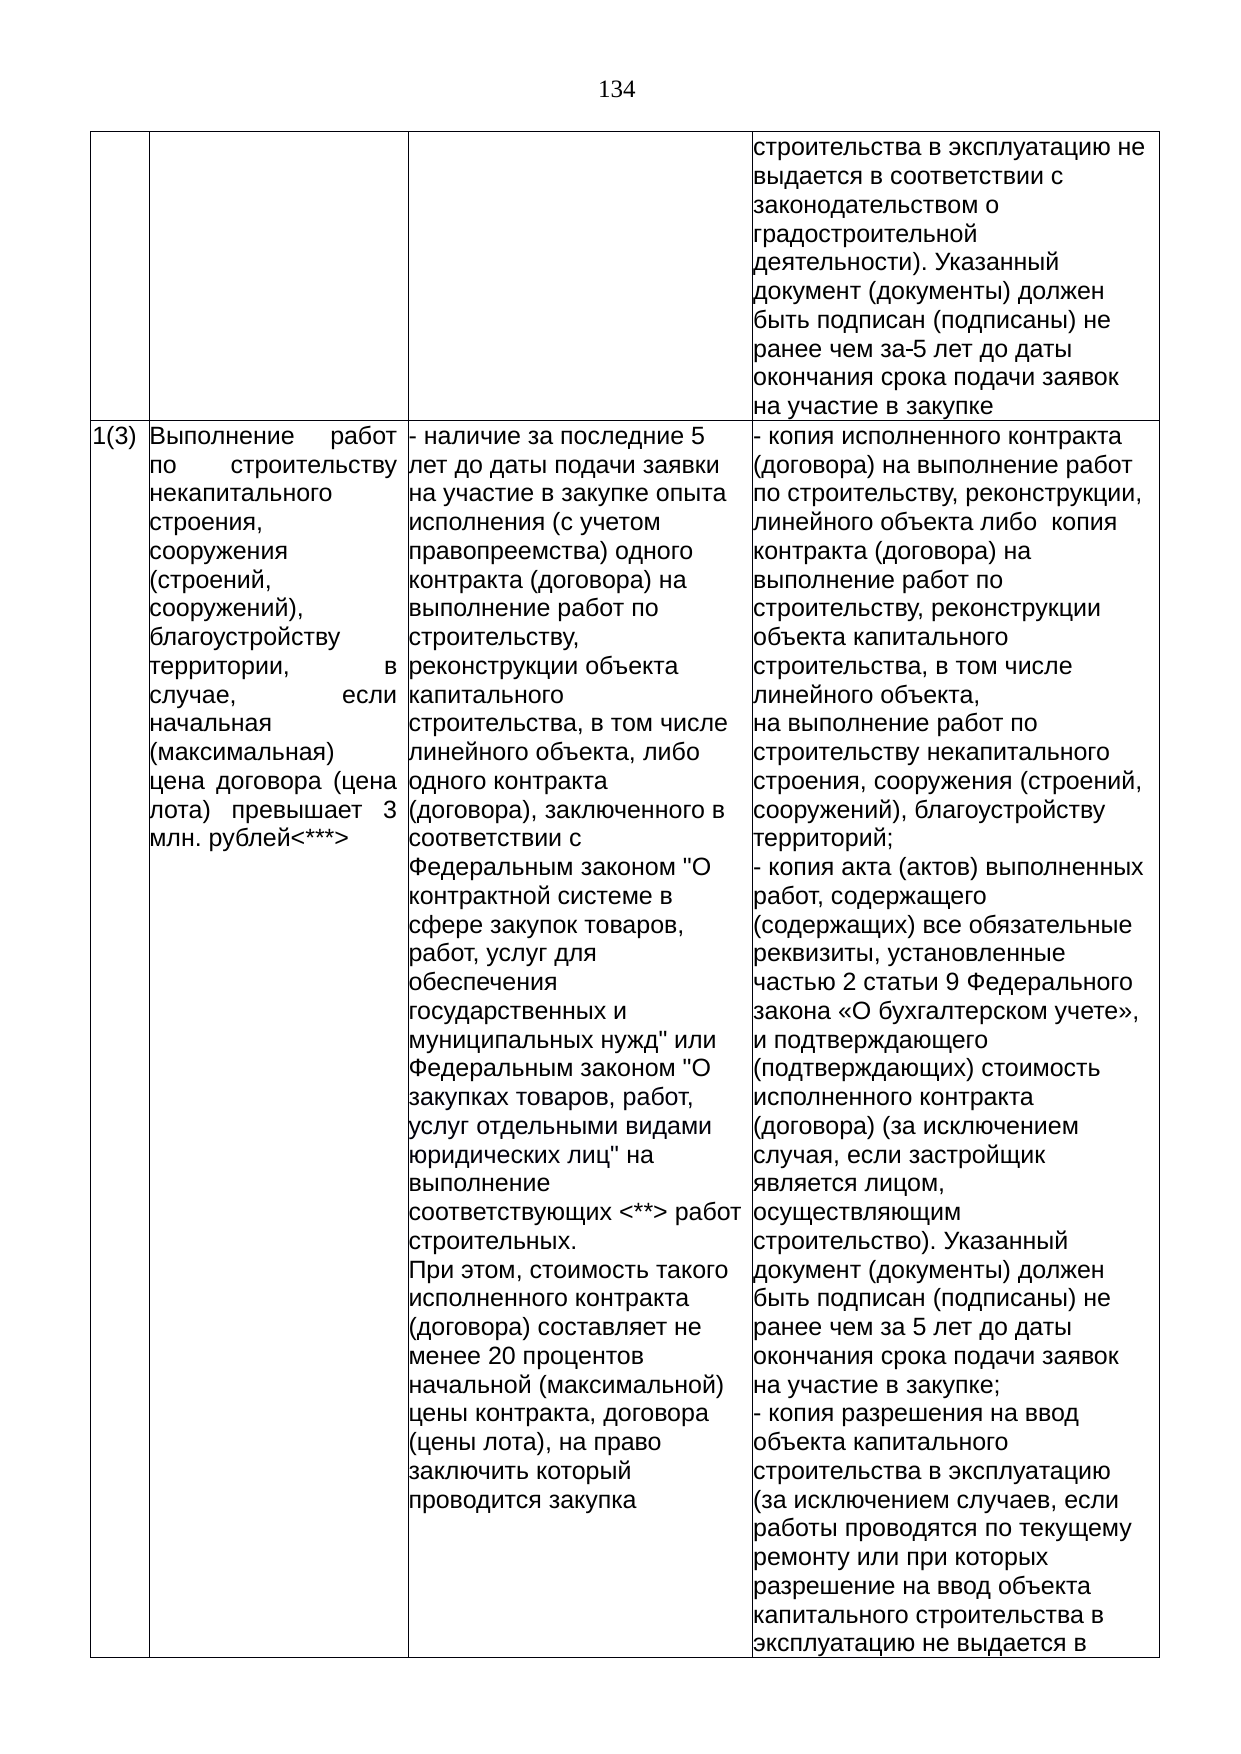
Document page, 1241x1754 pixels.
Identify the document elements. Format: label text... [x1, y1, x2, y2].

table_cell [91, 132, 149, 420]
table_cell - копия исполненного контракта (договора) на выполнение работ по строительству, реконструкции, линейного объекта либо копия контракта (договора) на выполнение работ по строительству, реконструкции объекта капитального строительства, в том числе линейного объекта, на выполнение работ по строительству некапитального строения, сооружения (строений, сооружений), благоустройству территорий; - копия акта (актов) выполненных работ, содержащего (содержащих) все обязательные реквизиты, установленные частью 2 статьи 9 Федерального закона «О бухгалтерском учете», и подтверждающего (подтверждающих) стоимость исполненного контракта (договора) (за исключением случая, если застройщик является лицом, осуществляющим строительство). Указанный документ (документы) должен быть подписан (подписаны) не ранее чем за 5 лет до даты окончания срока подачи заявок на участие в закупке; - копия разрешения на ввод объекта капитального строительства в эксплуатацию (за исключением случаев, если работы проводятся по текущему ремонту или при которых разрешение на ввод объекта капитального строительства в эксплуатацию не выдается в [753, 421, 1159, 1657]
table_cell [409, 132, 752, 420]
table_cell - наличие за последние 5 лет до даты подачи заявки на участие в закупке опыта исполнения (с учетом правопреемства) одного контракта (договора) на выполнение работ по строительству, реконструкции объекта капитального строительства, в том числе линейного объекта, либо одного контракта (договора), заключенного в соответствии с Федеральным законом "О контрактной системе в сфере закупок товаров, работ, услуг для обеспечения государственных и муниципальных нужд" или Федеральным законом "О закупках товаров, работ, услуг отдельными видами юридических лиц" на выполнение соответствующих <**> работ строительных. При этом, стоимость такого исполненного контракта (договора) составляет не менее 20 процентов начальной (максимальной) цены контракта, договора (цены лота), на право заключить который проводится закупка [409, 421, 752, 1657]
table_cell строительства в эксплуатацию не выдается в соответствии с законодательством о градостроительной деятельности). Указанный документ (документы) должен быть подписан (подписаны) не ранее чем за 5 лет до даты окончания срока подачи заявок на участие в закупке [753, 132, 1159, 420]
table_cell [150, 132, 408, 420]
table_cell 1(3) [91, 421, 149, 1657]
table_cell Выполнение работ по строительству некапитального строения, сооружения (строений, сооружений), благоустройству территории, в случае, если начальная (максимальная) цена договора (цена лота) превышает 3 млн. рублей<***> [150, 421, 408, 1657]
